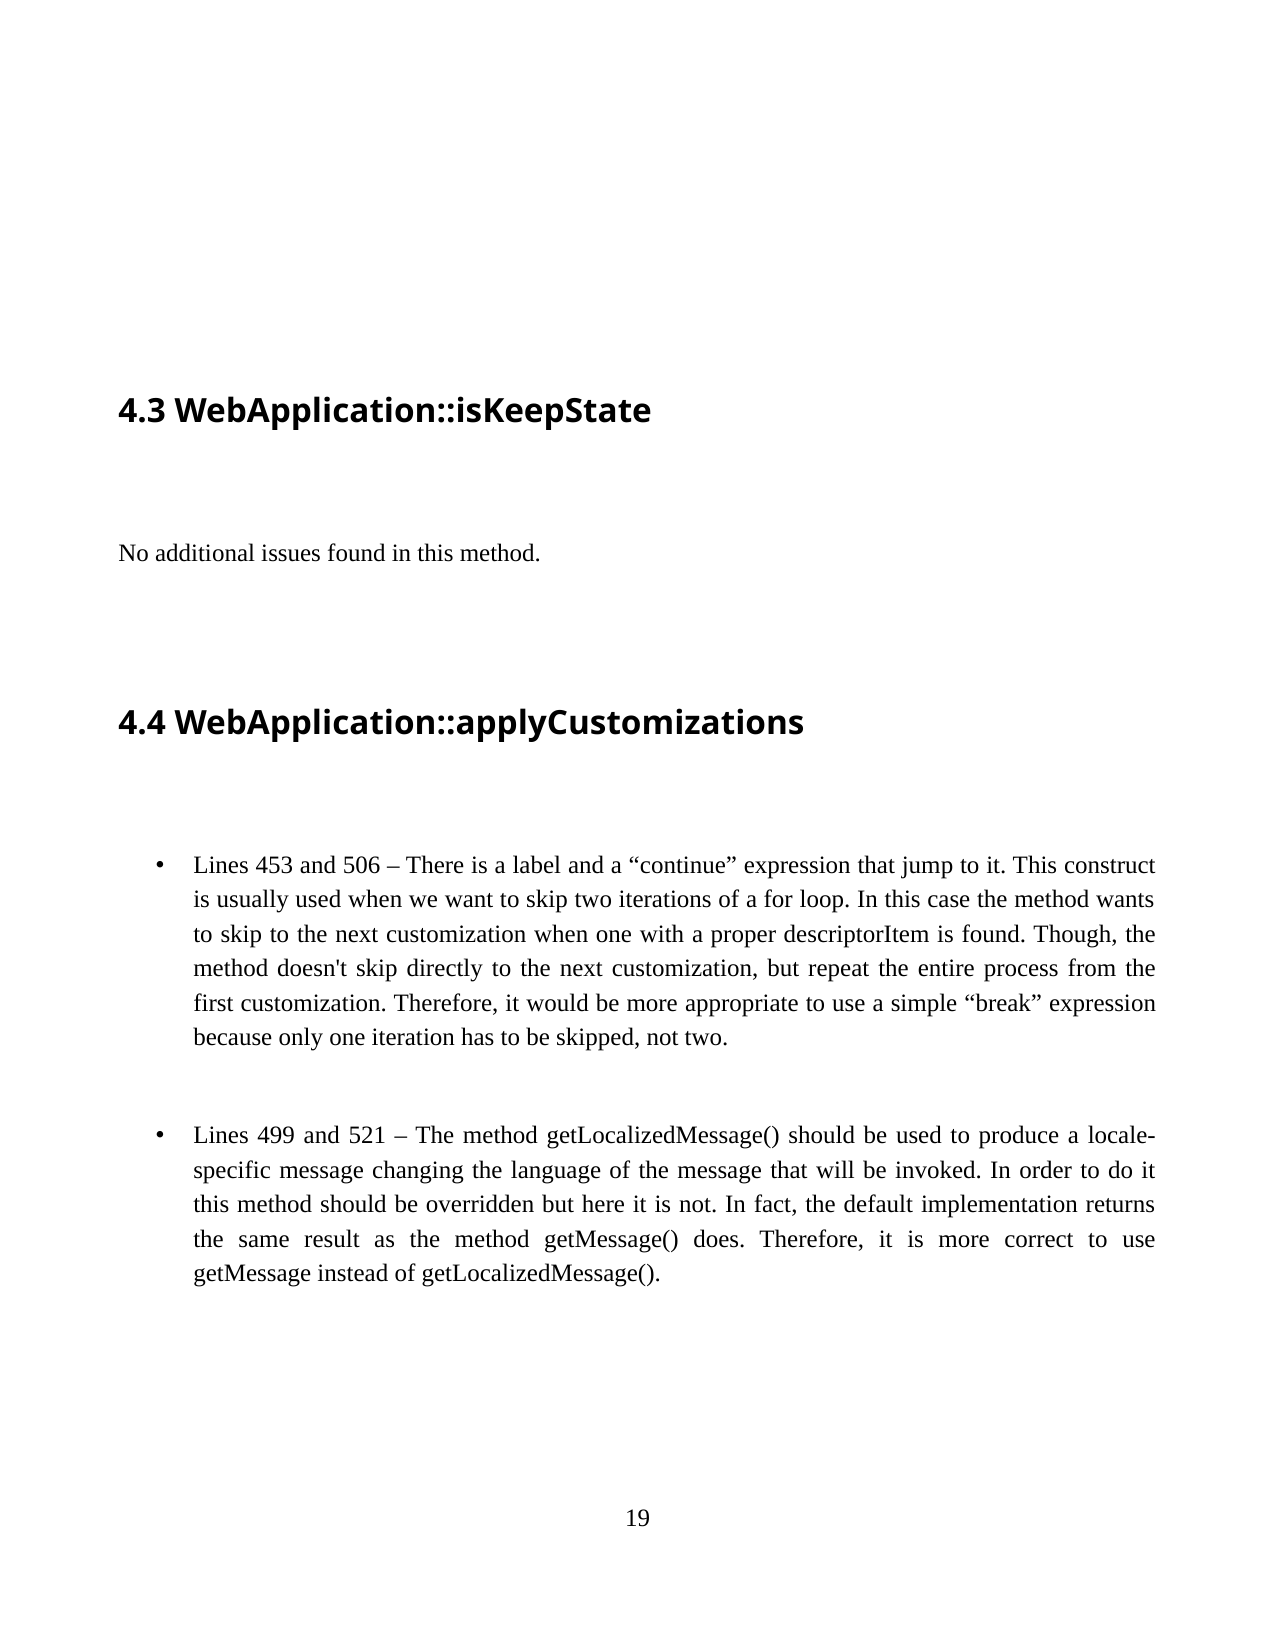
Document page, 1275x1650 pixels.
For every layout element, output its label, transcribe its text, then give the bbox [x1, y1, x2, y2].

text No additional issues found in this method. [118, 538, 1157, 567]
list Lines 453 and 506 – There is a label and a “continue” expression that jump to it. This construct is usually used when we want to skip two iterations of a for loop. In this case the method wants to skip to the next customization when one with a proper descriptorItem is found. Though, the method doesn't skip directly to the next customization, but repeat the entire process from the first customization. Therefore, it would be more appropriate to use a simple “break” expression because only one iteration has to be skipped, not two. [156, 850, 1157, 1051]
subtitle 4.4 WebApplication::applyCustomizations [118, 699, 1157, 744]
subtitle 4.3 WebApplication::isKeepState [118, 387, 1157, 432]
list Lines 499 and 521 – The method getLocalizedMessage() should be used to produce a locale-specific message changing the language of the message that will be invoked. In order to do it this method should be overridden but here it is not. In fact, the default implementation returns the same result as the method getMessage() does. Therefore, it is more correct to use getMessage instead of getLocalizedMessage(). [156, 1121, 1157, 1287]
